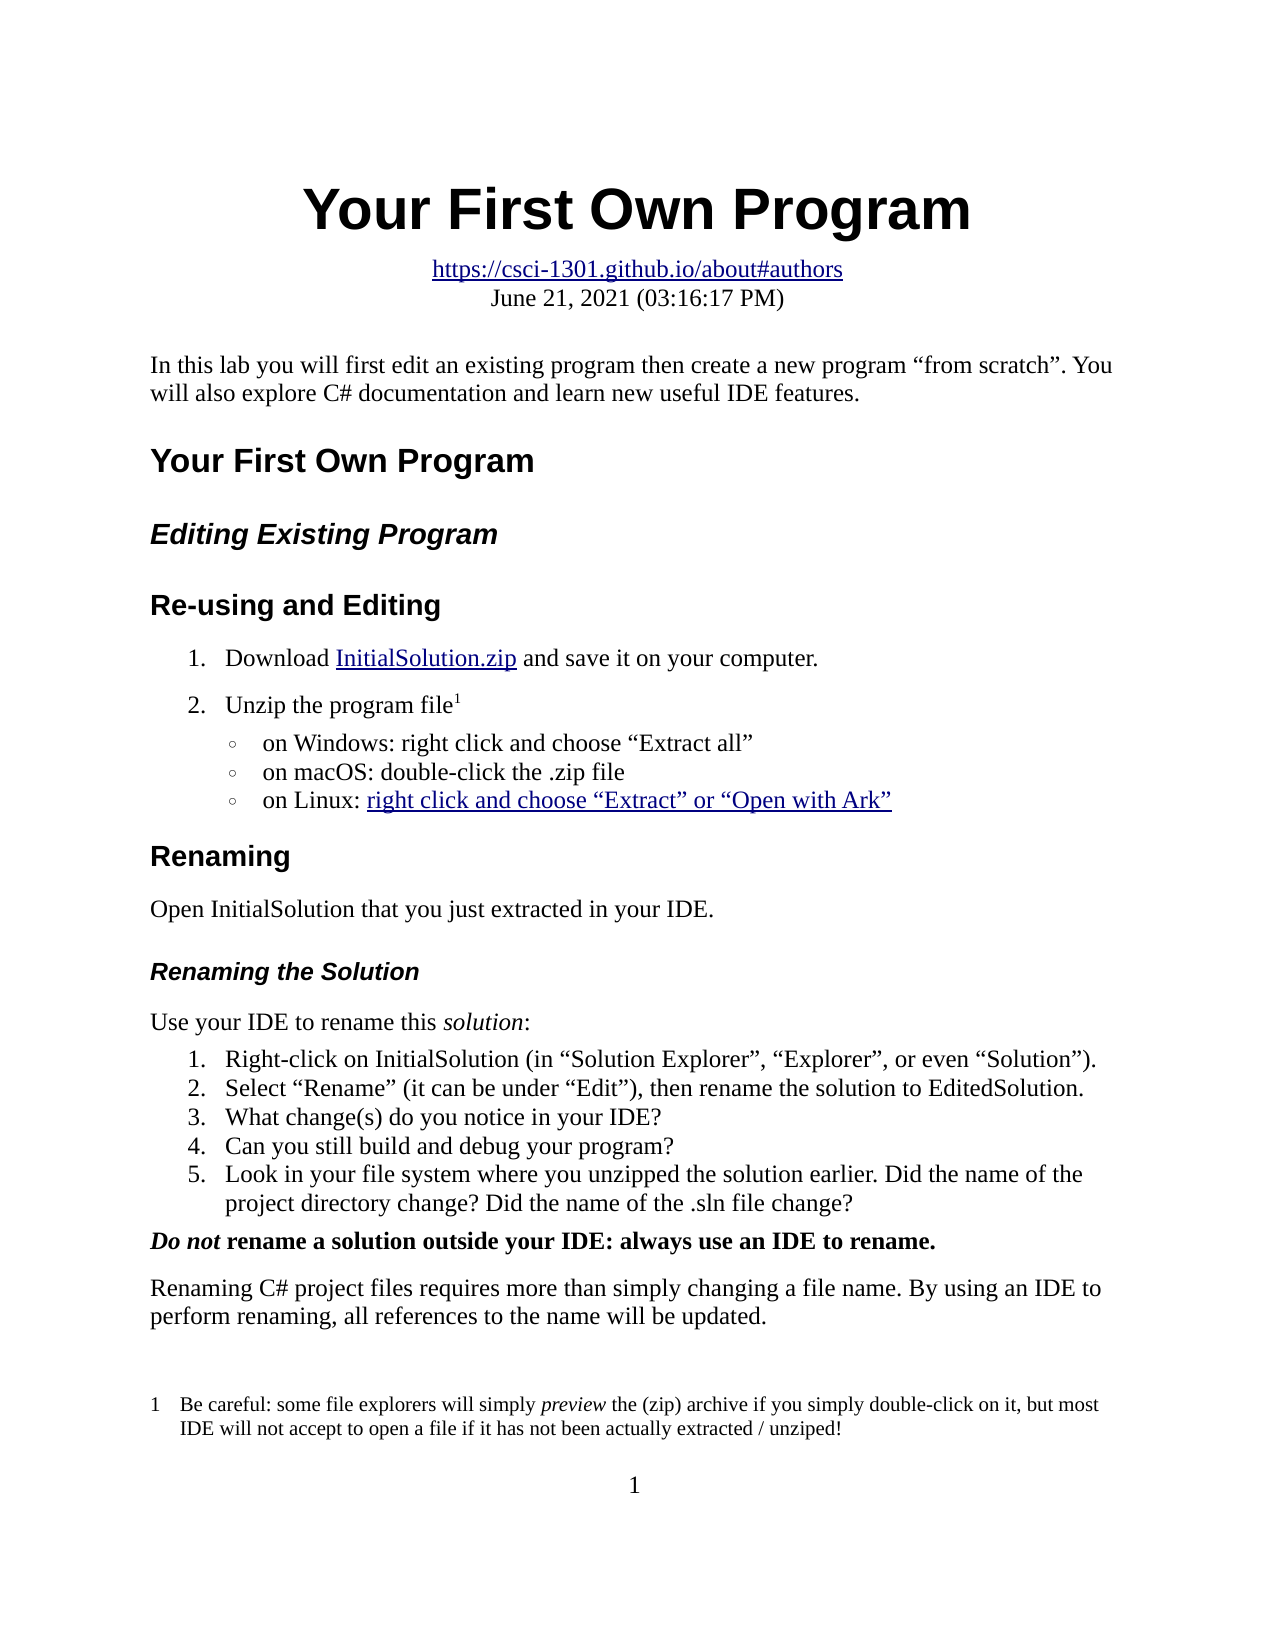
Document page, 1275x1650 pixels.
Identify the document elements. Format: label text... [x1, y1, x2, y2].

subtitle Your First Own Program [150, 441, 1125, 480]
list Unzip the program file [187, 690, 1125, 719]
text Open InitialSolution that you just extracted in your IDE. [150, 894, 1125, 923]
text In this lab you will first edit an existing program then create a new program “from scratch”. You will also explore C# documentation and learn new useful IDE features. [150, 350, 1125, 407]
subtitle Re-using and Editing [150, 588, 1125, 622]
text June 21, 2021 (03:16:17 PM) [150, 283, 1125, 312]
subtitle Editing Existing Program [150, 517, 1125, 551]
text Renaming C# project files requires more than simply changing a file name. By using an IDE to perform renaming, all references to the name will be updated. [150, 1273, 1125, 1330]
text Do not rename a solution outside your IDE: always use an IDE to rename. [150, 1226, 1125, 1255]
list Can you still build and debug your program? [187, 1131, 1125, 1159]
title Your First Own Program [150, 175, 1125, 242]
text https://csci-1301.github.io/about#authors [150, 254, 1125, 283]
list on Windows: right click and choose “Extract all” [225, 728, 1125, 757]
subtitle Renaming the Solution [150, 957, 1125, 985]
list Select “Rename” (it can be under “Edit”), then rename the solution to EditedSolution. [187, 1073, 1125, 1102]
subtitle Renaming [150, 839, 1125, 873]
list on Linux: right click and choose “Extract” or “Open with Ark” [225, 785, 1125, 814]
list on macOS: double-click the .zip file [225, 757, 1125, 785]
list Download InitialSolution.zip and save it on your computer. [187, 643, 1125, 672]
list Be careful: some file explorers will simply preview the (zip) archive if you simply double-click on it, but most IDE will not accept to open a file if it has not been actually extracted / unziped! [150, 1392, 1125, 1440]
list Right-click on InitialSolution (in “Solution Explorer”, “Explorer”, or even “Solution”). [187, 1044, 1125, 1073]
list What change(s) do you notice in your IDE? [187, 1102, 1125, 1131]
text Use your IDE to rename this solution: [150, 1007, 1125, 1036]
list Look in your file system where you unzipped the solution earlier. Did the name of the project directory change? Did the name of the .sln file change? [187, 1159, 1125, 1217]
